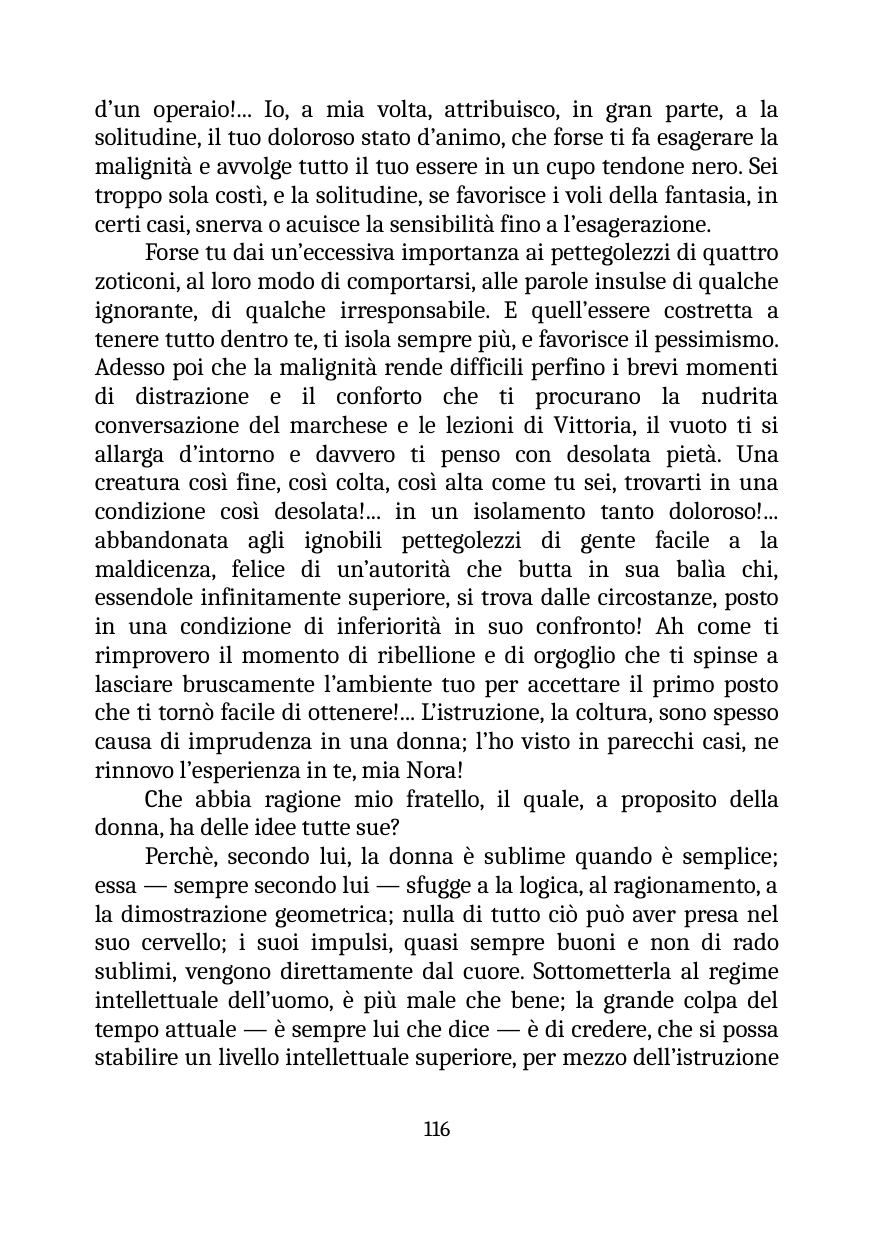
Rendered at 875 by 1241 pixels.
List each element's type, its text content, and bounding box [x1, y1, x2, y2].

text Che abbia ragione mio fratello, il quale, a proposito della donna, ha delle idee tutte sue? [94, 784, 779, 842]
text Forse tu dai un’eccessiva importanza ai pettegolezzi di quattro zoticoni, al loro modo di comportarsi, alle parole insulse di qualche ignorante, di qualche irresponsabile. E quell’essere costretta a tenere tutto dentro te, ti isola sempre più, e favorisce il pessimismo. Adesso poi che la malignità rende difficili perfino i brevi momenti di distrazione e il conforto che ti procurano la nudrita conversazione del marchese e le lezioni di Vittoria, il vuoto ti si allarga d’intorno e davvero ti penso con desolata pietà. Una creatura così fine, così colta, così alta come tu sei, trovarti in una condizione così desolata!... in un isolamento tanto doloroso!... abbandonata agli ignobili pettegolezzi di gente facile a la maldicenza, felice di un’autorità che butta in sua balìa chi, essendole infinitamente superiore, si trova dalle circostanze, posto in una condizione di inferiorità in suo confronto! Ah come ti rimprovero il momento di ribellione e di orgoglio che ti spinse a lasciare bruscamente l’ambiente tuo per accettare il primo posto che ti tornò facile di ottenere!... L’istruzione, la coltura, sono spesso causa di imprudenza in una donna; l’ho visto in parecchi casi, ne rinnovo l’esperienza in te, mia Nora! [94, 238, 779, 784]
text Perchè, secondo lui, la donna è sublime quando è semplice; essa — sempre secondo lui — sfugge a la logica, al ragionamento, a la dimostrazione geometrica; nulla di tutto ciò può aver presa nel suo cervello; i suoi impulsi, quasi sempre buoni e non di rado sublimi, vengono direttamente dal cuore. Sottometterla al regime intellettuale dell’uomo, è più male che bene; la grande colpa del tempo attuale — è sempre lui che dice — è di credere, che si possa stabilire un livello intellettuale superiore, per mezzo dell’istruzione [94, 842, 779, 1072]
text d’un operaio!... Io, a mia volta, attribuisco, in gran parte, a la solitudine, il tuo doloroso stato d’animo, che forse ti fa esagerare la malignità e avvolge tutto il tuo essere in un cupo tendone nero. Sei troppo sola costì, e la solitudine, se favorisce i voli della fantasia, in certi casi, snerva o acuisce la sensibilità fino a l’esagerazione. [94, 94, 779, 238]
